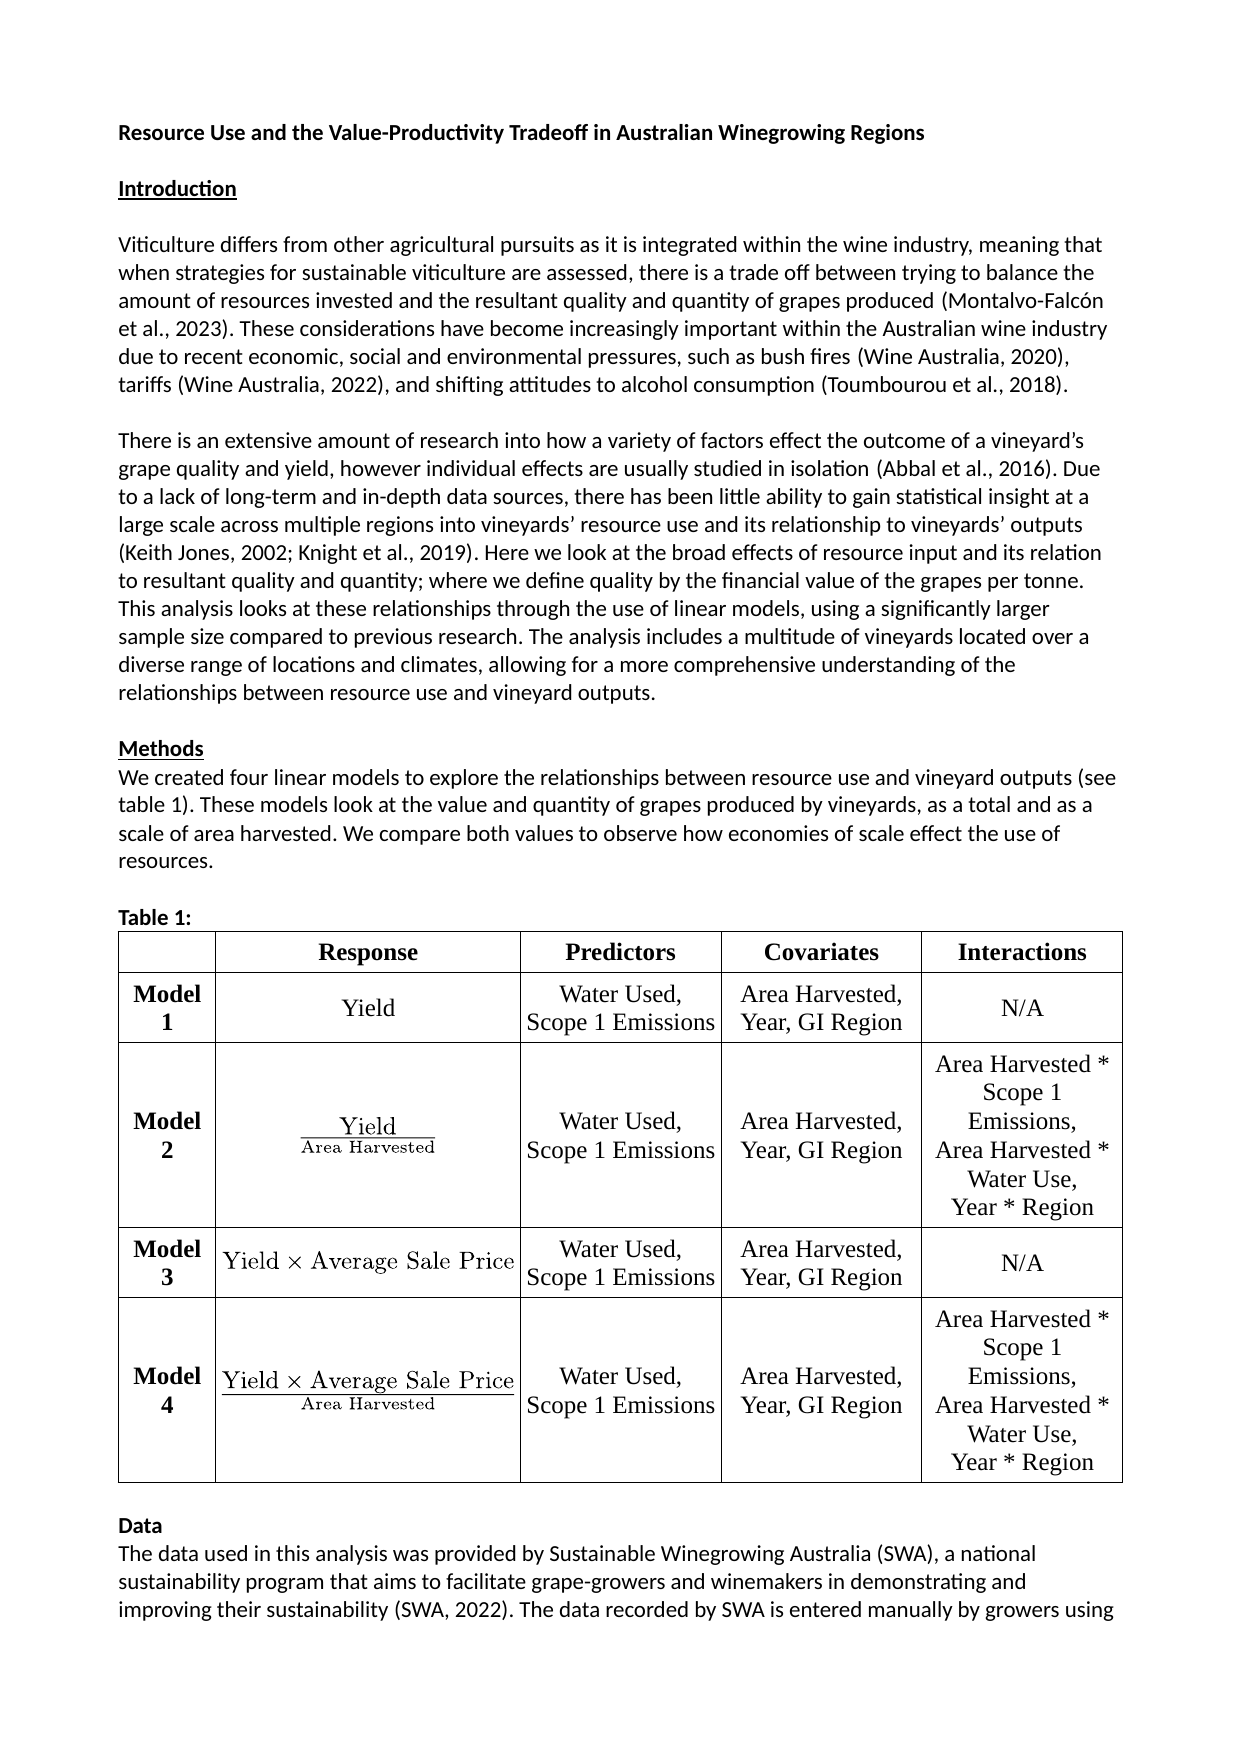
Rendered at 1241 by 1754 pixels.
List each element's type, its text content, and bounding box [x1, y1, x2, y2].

list Table 1: [118, 903, 1122, 931]
table_cell Model 3 [119, 1228, 215, 1297]
table_cell Area Harvested, Year, GI Region [722, 973, 921, 1042]
list The data used in this analysis was provided by Sustainable Winegrowing Australia (SWA), a national sustainability program that aims to facilitate grape-growers and winemakers in demonstrating and improving their sustainability (SWA, 2022). The data recorded by SWA is entered manually by growers using [118, 1539, 1122, 1623]
table_header Interactions [922, 932, 1122, 972]
table_cell Area Harvested * Scope 1 Emissions, Area Harvested * Water Use, Year * Region [922, 1298, 1122, 1482]
table_cell Yield [216, 973, 520, 1042]
table_cell N/A [922, 1228, 1122, 1297]
table_cell Area Harvested, Year, GI Region [722, 1043, 921, 1227]
list Methods [118, 734, 1122, 763]
table_cell [216, 1043, 520, 1227]
table_header Covariates [722, 932, 921, 972]
list There is an extensive amount of research into how a variety of factors effect the outcome of a vineyard’s grape quality and yield, however individual effects are usually studied in isolation (Abbal et al., 2016). Due to a lack of long-term and in-depth data sources, there has been little ability to gain statistical insight at a large scale across multiple regions into vineyards’ resource use and its relationship to vineyards’ outputs (Keith Jones, 2002; Knight et al., 2019). Here we look at the broad effects of resource input and its relation to resultant quality and quantity; where we define quality by the financial value of the grapes per tonne. This analysis looks at these relationships through the use of linear models, using a significantly larger sample size compared to previous research. The analysis includes a multitude of vineyards located over a diverse range of locations and climates, allowing for a more comprehensive understanding of the relationships between resource use and vineyard outputs. [118, 426, 1122, 707]
list Data [118, 1511, 1122, 1539]
table_header [119, 932, 215, 972]
table_cell Model 4 [119, 1298, 215, 1482]
list We created four linear models to explore the relationships between resource use and vineyard outputs (see table 1). These models look at the value and quantity of grapes produced by vineyards, as a total and as a scale of area harvested. We compare both values to observe how economies of scale effect the use of resources. [118, 763, 1122, 875]
table_cell [216, 1298, 520, 1482]
table_cell Water Used, Scope 1 Emissions [521, 1228, 721, 1297]
table_cell Area Harvested * Scope 1 Emissions, Area Harvested * Water Use, Year * Region [922, 1043, 1122, 1227]
table_cell Area Harvested, Year, GI Region [722, 1298, 921, 1482]
table_cell Water Used, Scope 1 Emissions [521, 1298, 721, 1482]
table_cell [216, 1228, 520, 1297]
table_cell N/A [922, 973, 1122, 1042]
table_header Response [216, 932, 520, 972]
table_cell Area Harvested, Year, GI Region [722, 1228, 921, 1297]
list Viticulture differs from other agricultural pursuits as it is integrated within the wine industry, meaning that when strategies for sustainable viticulture are assessed, there is a trade off between trying to balance the amount of resources invested and the resultant quality and quantity of grapes produced (Montalvo-Falcón et al., 2023). These considerations have become increasingly important within the Australian wine industry due to recent economic, social and environmental pressures, such as bush fires (Wine Australia, 2020), tariffs (Wine Australia, 2022), and shifting attitudes to alcohol consumption (Toumbourou et al., 2018). [118, 230, 1122, 398]
text Resource Use and the Value-Productivity Tradeoff in Australian Winegrowing Regions [118, 118, 1122, 146]
table_cell Model 1 [119, 973, 215, 1042]
table_header Predictors [521, 932, 721, 972]
table_cell Model 2 [119, 1043, 215, 1227]
table_cell Water Used, Scope 1 Emissions [521, 1043, 721, 1227]
table_cell Water Used, Scope 1 Emissions [521, 973, 721, 1042]
list Introduction [118, 174, 1122, 202]
